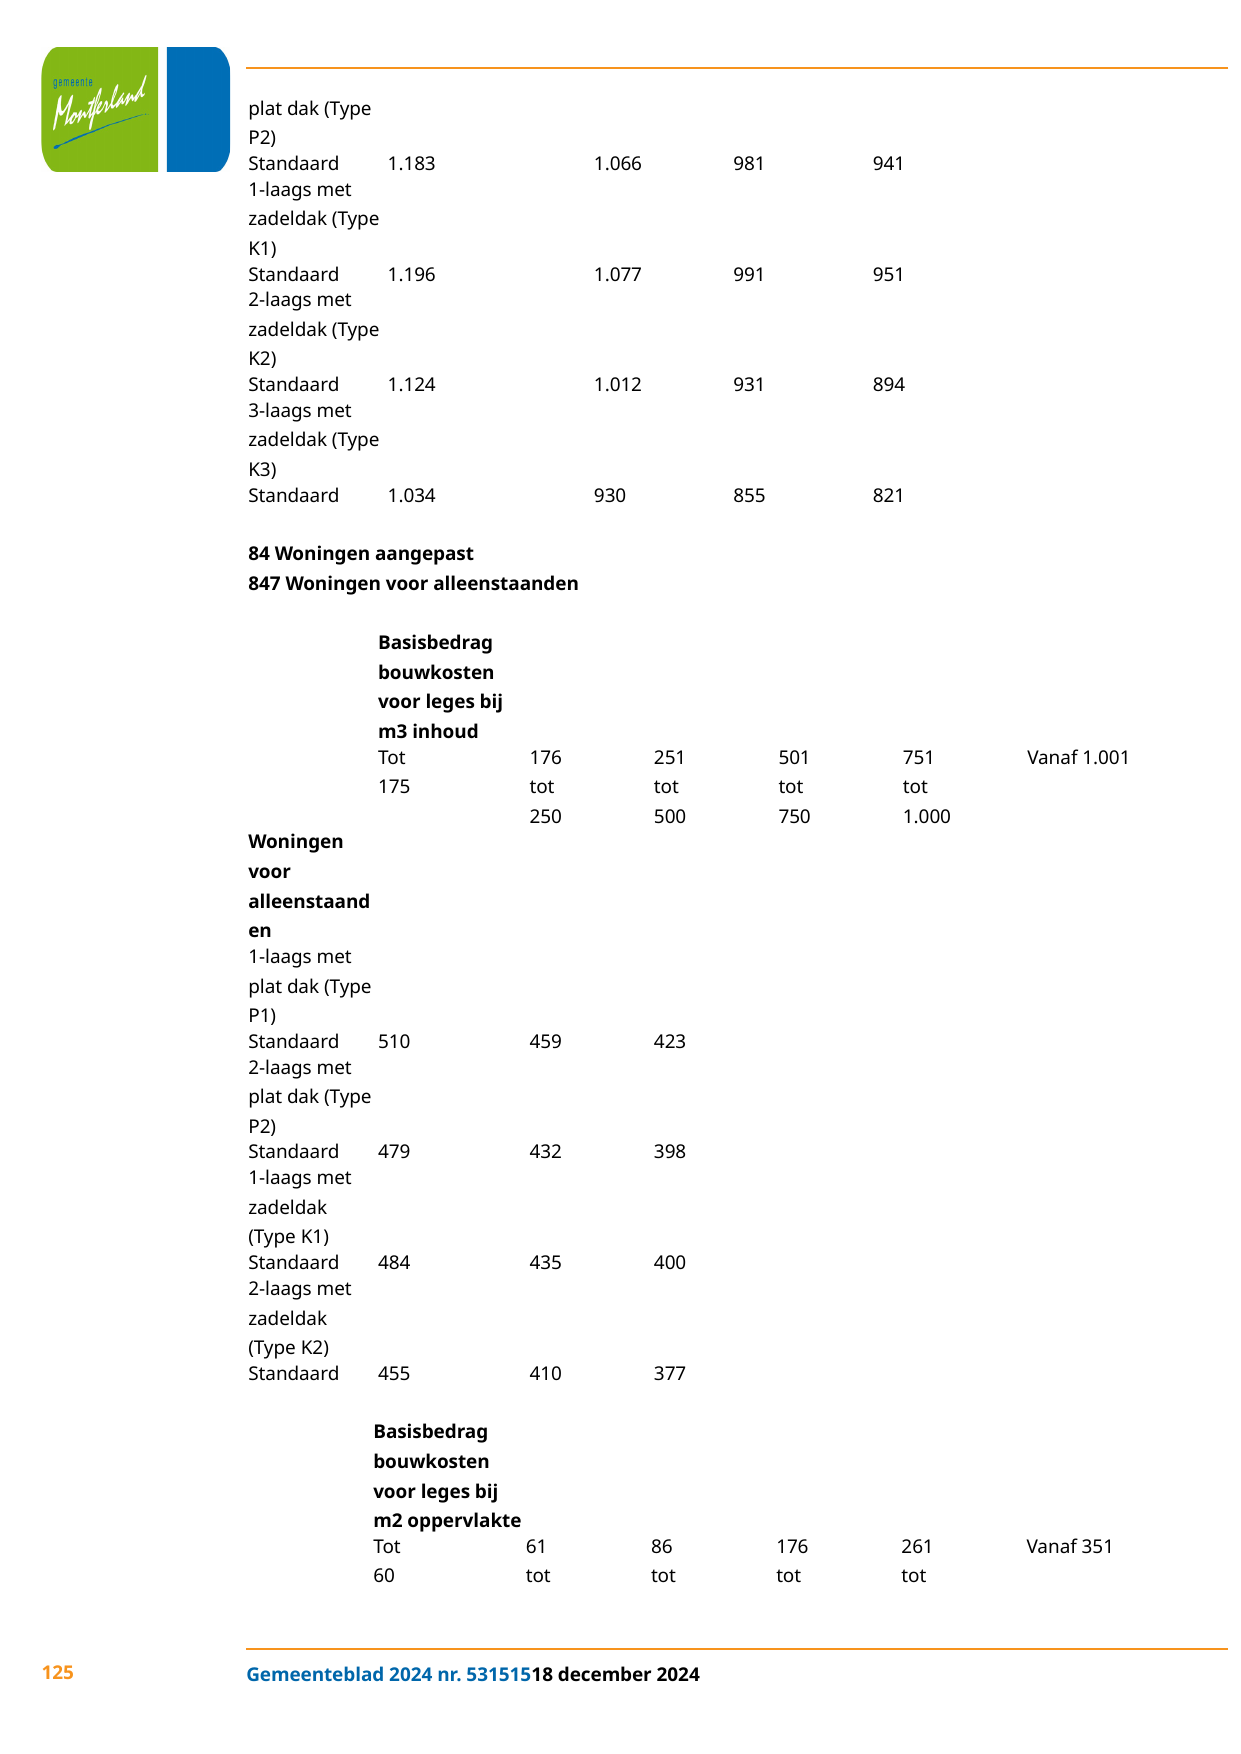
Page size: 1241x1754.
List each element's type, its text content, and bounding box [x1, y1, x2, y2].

table_cell [1012, 286, 1152, 371]
table_cell [378, 829, 529, 943]
table_cell Standaard [248, 1139, 378, 1164]
table_cell 423 [654, 1028, 778, 1054]
table_cell 930 [594, 482, 733, 508]
table_cell [903, 1249, 1027, 1275]
table_cell Standaard [248, 261, 387, 286]
table_cell 435 [529, 1249, 654, 1275]
table_cell [1012, 261, 1152, 286]
table_cell [388, 286, 594, 371]
table_cell [1027, 1275, 1152, 1360]
picture [41, 47, 231, 172]
table_cell 2-laags met zadeldak (Type K2) [248, 286, 387, 371]
table_cell [654, 943, 778, 1028]
table_cell 941 [873, 150, 1012, 176]
table_cell [388, 397, 594, 482]
table_cell [778, 829, 903, 943]
table_cell [903, 943, 1027, 1028]
table_cell [733, 176, 873, 261]
table_cell 2-laags met plat dak (Type P2) [248, 1054, 378, 1139]
table_cell Standaard [248, 1028, 378, 1054]
table_cell [388, 95, 594, 150]
table_cell 855 [733, 482, 873, 508]
table_cell [1027, 1054, 1152, 1139]
table_cell 86 tot [651, 1533, 776, 1588]
table_cell [778, 1165, 903, 1249]
table_cell [1012, 371, 1152, 397]
table_cell [873, 95, 1012, 150]
table_cell [654, 829, 778, 943]
table_cell Standaard [248, 1360, 378, 1386]
table_cell [733, 286, 873, 371]
table_cell [873, 397, 1012, 482]
table_cell plat dak (Type P2) [248, 95, 387, 150]
table_header [248, 629, 378, 744]
text 84 Woningen aangepast [248, 541, 1152, 566]
table_cell 1.066 [594, 150, 733, 176]
table_cell Vanaf 351 [1026, 1533, 1152, 1588]
table_cell 400 [654, 1249, 778, 1275]
table_cell 61 tot [526, 1533, 651, 1588]
table_cell [654, 1275, 778, 1360]
table_cell 251 tot 500 [654, 744, 778, 829]
table_cell [378, 1165, 529, 1249]
table_cell Woningen voor alleenstaanden [248, 829, 378, 943]
table_cell Tot 60 [373, 1533, 526, 1588]
table_cell [778, 1360, 903, 1386]
table_cell [1012, 176, 1152, 261]
table_cell [903, 1139, 1027, 1164]
table_cell 176 tot [776, 1533, 901, 1588]
table_cell [654, 1054, 778, 1139]
table_cell [529, 1275, 654, 1360]
table_cell 410 [529, 1360, 654, 1386]
table_cell 1-laags met zadeldak (Type K1) [248, 176, 387, 261]
table_header Basisbedrag bouwkosten voor leges bij m3 inhoud [378, 629, 529, 744]
table_cell 1-laags met zadeldak (Type K1) [248, 1165, 378, 1249]
table_cell [903, 1275, 1027, 1360]
table_cell [778, 1054, 903, 1139]
table_cell [1027, 1249, 1152, 1275]
table_cell [778, 1275, 903, 1360]
table_cell [1027, 1360, 1152, 1386]
table_cell 510 [378, 1028, 529, 1054]
table_cell [594, 95, 733, 150]
table_cell [903, 1360, 1027, 1386]
table_cell 1.196 [388, 261, 594, 286]
table_cell 176 tot 250 [529, 744, 654, 829]
table_cell 894 [873, 371, 1012, 397]
table_cell [1027, 1028, 1152, 1054]
table_cell [1012, 95, 1152, 150]
table_cell 459 [529, 1028, 654, 1054]
table_cell 479 [378, 1139, 529, 1164]
table_cell [529, 943, 654, 1028]
table_cell 501 tot 750 [778, 744, 903, 829]
table_cell Standaard [248, 371, 387, 397]
table_cell Standaard [248, 482, 387, 508]
table_cell [778, 1028, 903, 1054]
table_cell 3-laags met zadeldak (Type K3) [248, 397, 387, 482]
table_cell [1027, 1139, 1152, 1164]
table_cell [778, 943, 903, 1028]
table_cell [733, 397, 873, 482]
table_cell [903, 829, 1027, 943]
table_cell 484 [378, 1249, 529, 1275]
table_cell [1027, 829, 1152, 943]
table_cell [778, 1249, 903, 1275]
table_cell 951 [873, 261, 1012, 286]
table_cell 377 [654, 1360, 778, 1386]
table_cell [873, 176, 1012, 261]
table_cell 1.077 [594, 261, 733, 286]
table_cell [733, 95, 873, 150]
table_cell [1027, 943, 1152, 1028]
table_cell Standaard [248, 1249, 378, 1275]
table_cell [594, 397, 733, 482]
table_cell 455 [378, 1360, 529, 1386]
table_cell [778, 1139, 903, 1164]
table_cell 432 [529, 1139, 654, 1164]
table_cell [378, 1275, 529, 1360]
table_cell 1.124 [388, 371, 594, 397]
table_cell [873, 286, 1012, 371]
table_cell [1012, 482, 1152, 508]
table_cell 1.012 [594, 371, 733, 397]
text 847 Woningen voor alleenstaanden [248, 570, 1152, 596]
table_cell Tot 175 [378, 744, 529, 829]
table_cell Vanaf 1.001 [1027, 744, 1152, 829]
table_cell [654, 1165, 778, 1249]
table_cell 1.183 [388, 150, 594, 176]
table_cell [903, 1054, 1027, 1139]
table_cell [903, 1165, 1027, 1249]
table_cell 751 tot 1.000 [903, 744, 1027, 829]
table_header [248, 1419, 373, 1533]
table_cell [1012, 397, 1152, 482]
table_cell [388, 176, 594, 261]
table_cell 931 [733, 371, 873, 397]
table_cell 981 [733, 150, 873, 176]
table_cell [1027, 1165, 1152, 1249]
table_cell [594, 176, 733, 261]
table_cell [378, 1054, 529, 1139]
table_cell [248, 1533, 373, 1588]
table_cell [378, 943, 529, 1028]
table_cell [594, 286, 733, 371]
table_cell [529, 1054, 654, 1139]
table_cell [529, 829, 654, 943]
table_cell 1-laags met plat dak (Type P1) [248, 943, 378, 1028]
table_cell 261 tot [901, 1533, 1026, 1588]
table_cell 821 [873, 482, 1012, 508]
table_cell [903, 1028, 1027, 1054]
table_cell [1012, 150, 1152, 176]
table_cell [529, 1165, 654, 1249]
table_cell 398 [654, 1139, 778, 1164]
table_header Basisbedrag bouwkosten voor leges bij m2 oppervlakte [373, 1419, 526, 1533]
table_cell 2-laags met zadeldak (Type K2) [248, 1275, 378, 1360]
table_cell 991 [733, 261, 873, 286]
table_cell Standaard [248, 150, 387, 176]
table_cell [248, 744, 378, 829]
table_cell 1.034 [388, 482, 594, 508]
